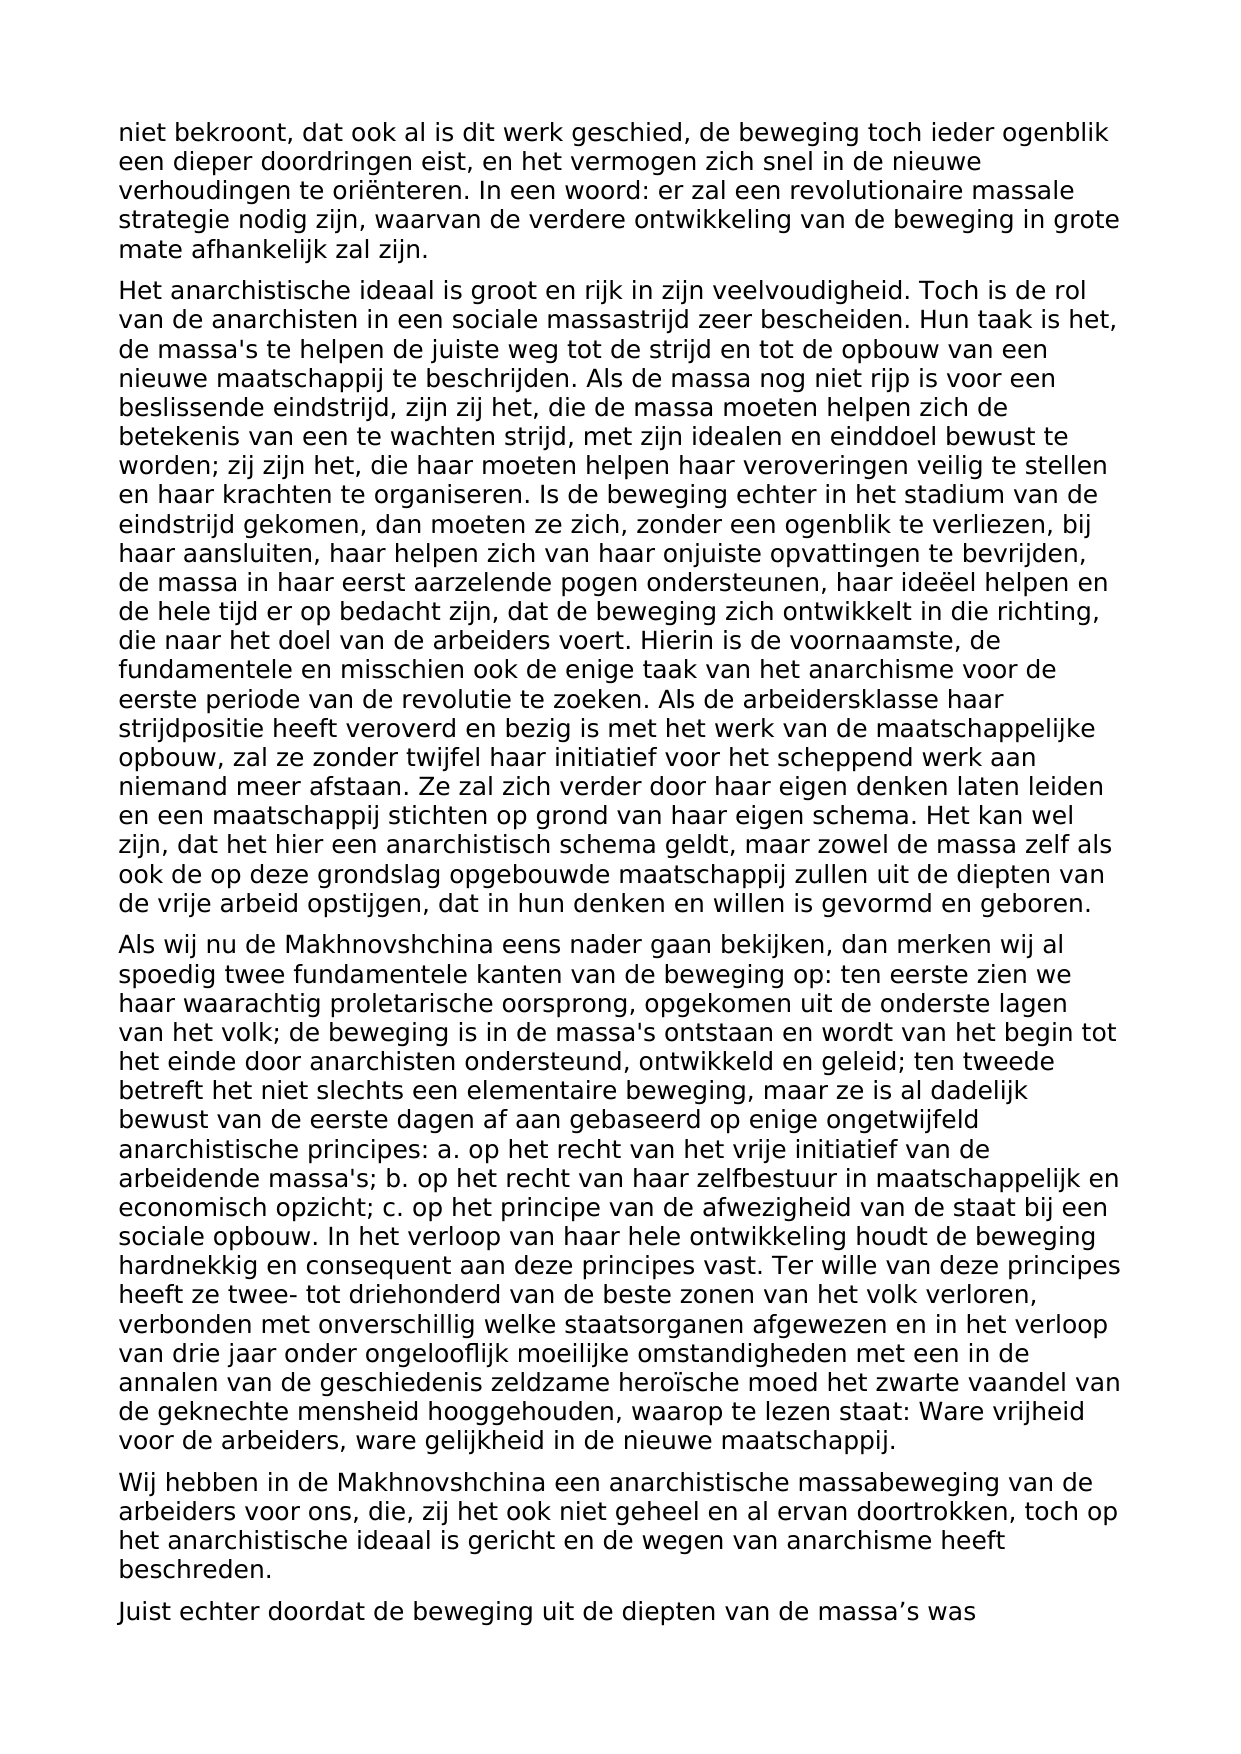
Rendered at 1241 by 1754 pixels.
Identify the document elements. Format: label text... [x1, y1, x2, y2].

text niet bekroont, dat ook al is dit werk geschied, de beweging toch ieder ogenblik een dieper doordringen eist, en het vermogen zich snel in de nieuwe verhoudingen te oriënteren. In een woord: er zal een revolutionaire massale strategie nodig zijn, waarvan de verdere ontwikkeling van de beweging in grote mate afhankelijk zal zijn. [118, 118, 1122, 264]
text Als wij nu de Makhnovshchina eens nader gaan bekijken, dan merken wij al spoedig twee fundamentele kanten van de beweging op: ten eerste zien we haar waarachtig proletarische oorsprong, opgekomen uit de onderste lagen van het volk; de beweging is in de massa's ontstaan en wordt van het begin tot het einde door anarchisten ondersteund, ontwikkeld en geleid; ten tweede betreft het niet slechts een elementaire beweging, maar ze is al dadelijk bewust van de eerste dagen af aan gebaseerd op enige ongetwijfeld anarchistische principes: a. op het recht van het vrije initiatief van de arbeidende massa's; b. op het recht van haar zelfbestuur in maatschappelijk en economisch opzicht; c. op het principe van de afwezigheid van de staat bij een sociale opbouw. In het verloop van haar hele ontwikkeling houdt de beweging hardnekkig en consequent aan deze principes vast. Ter wille van deze principes heeft ze twee- tot driehonderd van de beste zonen van het volk verloren, verbonden met onverschillig welke staatsorganen afgewezen en in het verloop van drie jaar onder ongelooflijk moeilijke omstandigheden met een in de annalen van de geschiedenis zeldzame heroïsche moed het zwarte vaandel van de geknechte mensheid hooggehouden, waarop te lezen staat: Ware vrijheid voor de arbeiders, ware gelijkheid in de nieuwe maatschappij. [118, 931, 1122, 1456]
text Juist echter doordat de beweging uit de diepten van de massa’s was [118, 1597, 1122, 1626]
text Het anarchistische ideaal is groot en rijk in zijn veelvoudigheid. Toch is de rol van de anarchisten in een sociale massastrijd zeer bescheiden. Hun taak is het, de massa's te helpen de juiste weg tot de strijd en tot de opbouw van een nieuwe maatschappij te beschrijden. Als de massa nog niet rijp is voor een beslissende eindstrijd, zijn zij het, die de massa moeten helpen zich de betekenis van een te wachten strijd, met zijn idealen en einddoel bewust te worden; zij zijn het, die haar moeten helpen haar veroveringen veilig te stellen en haar krachten te organiseren. Is de beweging echter in het stadium van de eindstrijd gekomen, dan moeten ze zich, zonder een ogenblik te verliezen, bij haar aansluiten, haar helpen zich van haar onjuiste opvattingen te bevrijden, de massa in haar eerst aarzelende pogen ondersteunen, haar ideëel helpen en de hele tijd er op bedacht zijn, dat de beweging zich ontwikkelt in die richting, die naar het doel van de arbeiders voert. Hierin is de voornaamste, de fundamentele en misschien ook de enige taak van het anarchisme voor de eerste periode van de revolutie te zoeken. Als de arbeidersklasse haar strijdpositie heeft veroverd en bezig is met het werk van de maatschappelijke opbouw, zal ze zonder twijfel haar initiatief voor het scheppend werk aan niemand meer afstaan. Ze zal zich verder door haar eigen denken laten leiden en een maatschappij stichten op grond van haar eigen schema. Het kan wel zijn, dat het hier een anarchistisch schema geldt, maar zowel de massa zelf als ook de op deze grondslag opgebouwde maatschappij zullen uit de diepten van de vrije arbeid opstijgen, dat in hun denken en willen is gevormd en geboren. [118, 276, 1122, 918]
text Wij hebben in de Makhnovshchina een anarchistische massabeweging van de arbeiders voor ons, die, zij het ook niet geheel en al ervan doortrokken, toch op het anarchistische ideaal is gericht en de wegen van anarchisme heeft beschreden. [118, 1468, 1122, 1585]
